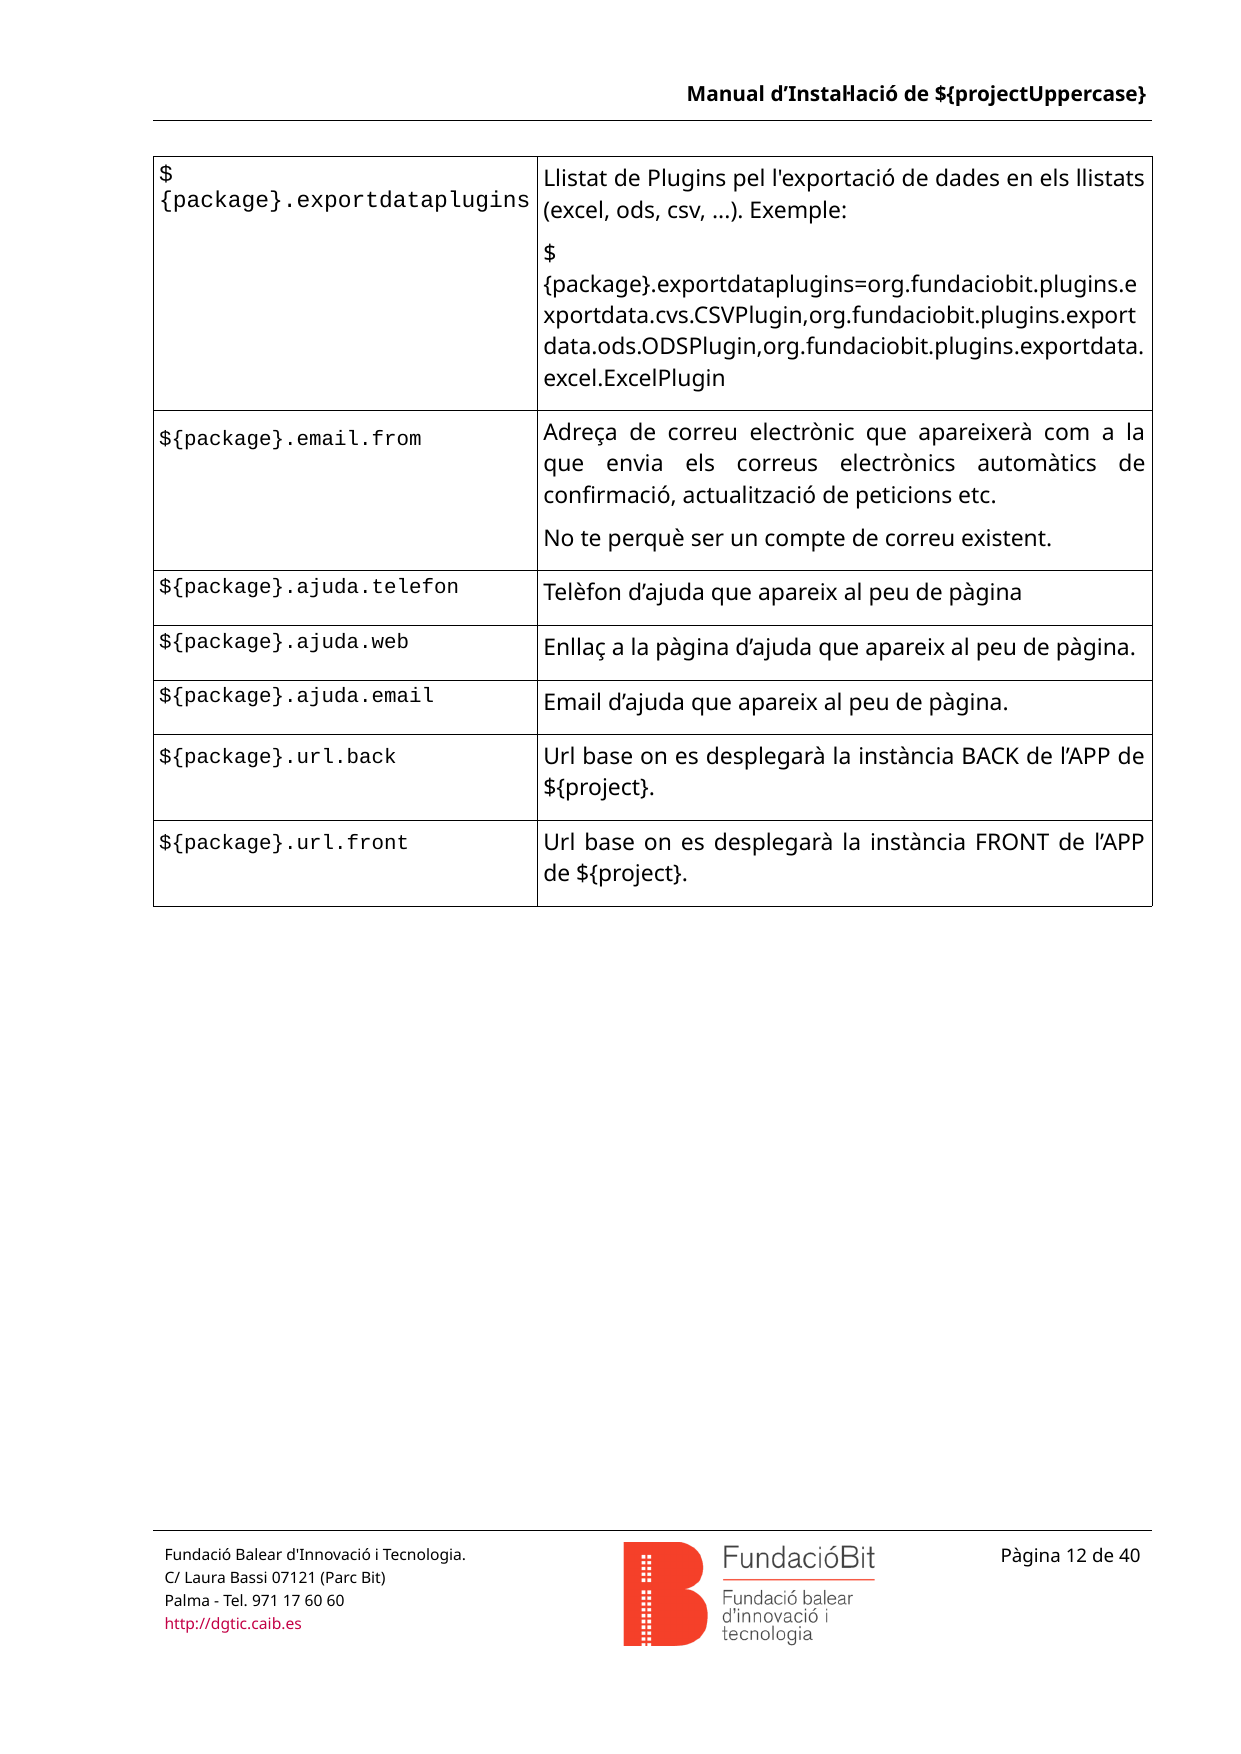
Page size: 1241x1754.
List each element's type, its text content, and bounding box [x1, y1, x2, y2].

table_cell Telèfon d’ajuda que apareix al peu de pàgina [538, 571, 1152, 625]
table_cell ${package}.ajuda.email [154, 681, 537, 734]
picture [623, 1542, 875, 1646]
table_cell ${package}.ajuda.telefon [154, 571, 537, 625]
table_cell ${package}.url.front [154, 821, 537, 906]
table_cell ${package}.url.back [154, 735, 537, 820]
table_cell Llistat de Plugins pel l'exportació de dades en els llistats (excel, ods, csv, ...). Exemple: ${package}.exportdataplugins=org.fundaciobit.plugins.exportdata.cvs.CSVPlugin,org.fundaciobit.plugins.exportdata.ods.ODSPlugin,org.fundaciobit.plugins.exportdata.excel.ExcelPlugin [538, 157, 1152, 410]
table_cell Email d’ajuda que apareix al peu de pàgina. [538, 681, 1152, 734]
table_cell Adreça de correu electrònic que apareixerà com a la que envia els correus electrònics automàtics de confirmació, actualització de peticions etc. No te perquè ser un compte de correu existent. [538, 411, 1152, 570]
table_cell Url base on es desplegarà la instància FRONT de l’APP de ${project}. [538, 821, 1152, 906]
table_cell ${package}.ajuda.web [154, 626, 537, 679]
table_cell ${package}.email.from [154, 411, 537, 570]
table_cell Url base on es desplegarà la instància BACK de l’APP de ${project}. [538, 735, 1152, 820]
table_cell Enllaç a la pàgina d’ajuda que apareix al peu de pàgina. [538, 626, 1152, 679]
table_cell ${package}.exportdataplugins [154, 157, 537, 410]
